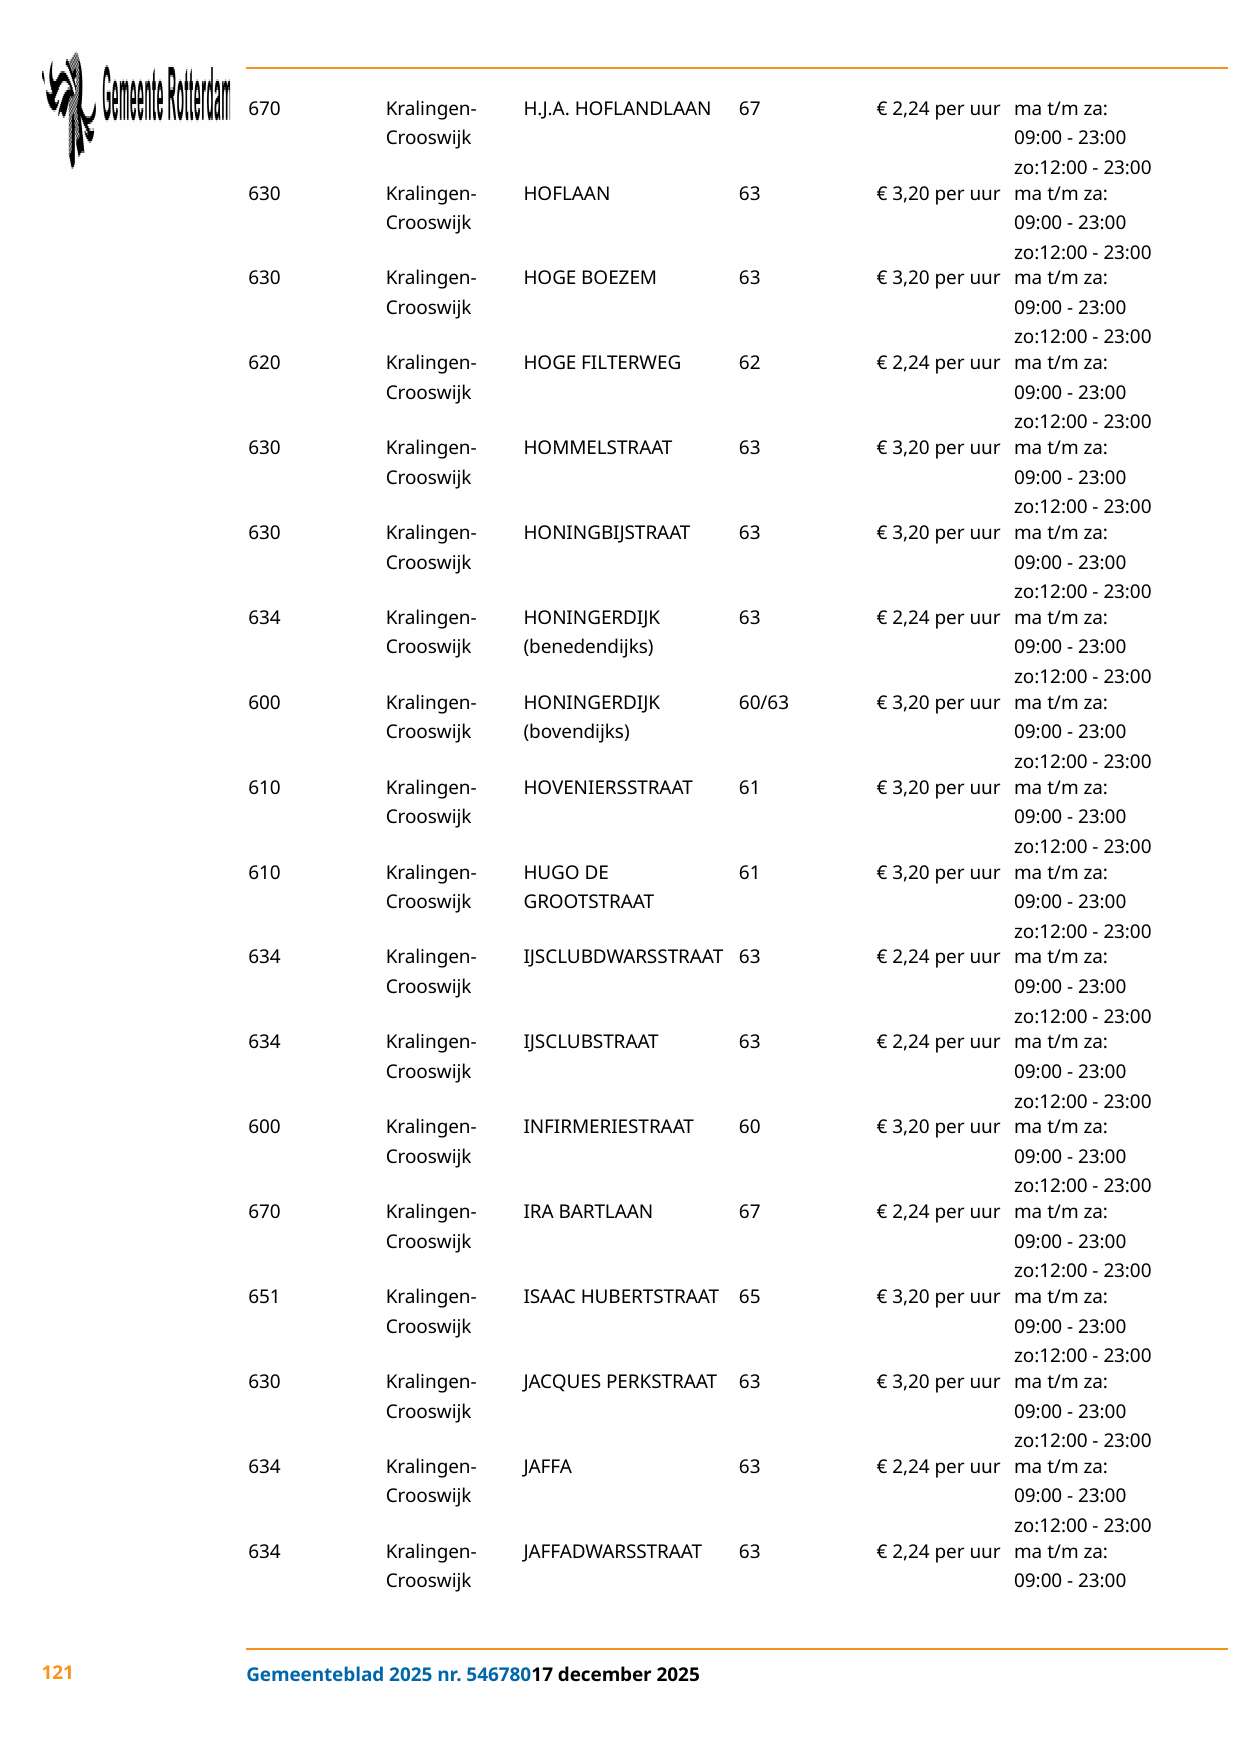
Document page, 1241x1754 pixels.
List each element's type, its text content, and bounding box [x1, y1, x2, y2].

table_cell IJSCLUBSTRAAT [523, 1029, 739, 1113]
table_cell 63 [739, 1453, 876, 1538]
table_cell € 2,24 per uur [876, 1538, 1014, 1593]
table_cell € 2,24 per uur [876, 604, 1014, 689]
table_cell ma t/m za: 09:00 - 23:00 zo:12:00 - 23:00 [1014, 859, 1152, 944]
table_cell ma t/m za: 09:00 - 23:00 zo:12:00 - 23:00 [1014, 1453, 1152, 1538]
table_cell 600 [248, 1114, 386, 1198]
table_cell ma t/m za: 09:00 - 23:00 zo:12:00 - 23:00 [1014, 689, 1152, 774]
table_cell 60 [739, 1114, 876, 1198]
table_cell Kralingen-Crooswijk [386, 434, 523, 519]
table_cell 63 [739, 944, 876, 1029]
table_cell Kralingen-Crooswijk [386, 1199, 523, 1283]
table_cell INFIRMERIESTRAAT [523, 1114, 739, 1198]
table_cell 610 [248, 859, 386, 944]
table_cell ma t/m za: 09:00 - 23:00 zo:12:00 - 23:00 [1014, 1029, 1152, 1113]
table_cell € 2,24 per uur [876, 350, 1014, 434]
table_cell € 3,20 per uur [876, 774, 1014, 859]
table_cell 63 [739, 434, 876, 519]
table_cell 610 [248, 774, 386, 859]
table_cell € 3,20 per uur [876, 1114, 1014, 1198]
table_cell 63 [739, 1538, 876, 1593]
table_cell Kralingen-Crooswijk [386, 1453, 523, 1538]
table_cell ma t/m za: 09:00 - 23:00 zo:12:00 - 23:00 [1014, 1283, 1152, 1368]
table_cell ma t/m za: 09:00 - 23:00 [1014, 1538, 1152, 1593]
table_cell 634 [248, 1029, 386, 1113]
table_cell 63 [739, 180, 876, 264]
table_cell ISAAC HUBERTSTRAAT [523, 1283, 739, 1368]
table_cell € 3,20 per uur [876, 1368, 1014, 1453]
table_cell 630 [248, 519, 386, 604]
table_cell Kralingen-Crooswijk [386, 604, 523, 689]
table_cell 630 [248, 180, 386, 264]
table_cell € 3,20 per uur [876, 859, 1014, 944]
table_cell 634 [248, 604, 386, 689]
table_cell HOMMELSTRAAT [523, 434, 739, 519]
table_cell HONINGERDIJK (bovendijks) [523, 689, 739, 774]
picture [41, 47, 231, 172]
table_cell Kralingen-Crooswijk [386, 859, 523, 944]
table_cell ma t/m za: 09:00 - 23:00 zo:12:00 - 23:00 [1014, 434, 1152, 519]
table_cell HONINGERDIJK (benedendijks) [523, 604, 739, 689]
table_cell 63 [739, 604, 876, 689]
table_cell ma t/m za: 09:00 - 23:00 zo:12:00 - 23:00 [1014, 774, 1152, 859]
table_cell ma t/m za: 09:00 - 23:00 zo:12:00 - 23:00 [1014, 604, 1152, 689]
table_cell ma t/m za: 09:00 - 23:00 zo:12:00 - 23:00 [1014, 1114, 1152, 1198]
table_cell € 3,20 per uur [876, 689, 1014, 774]
table_cell 620 [248, 350, 386, 434]
table_cell € 2,24 per uur [876, 1453, 1014, 1538]
table_cell 634 [248, 944, 386, 1029]
table_cell Kralingen-Crooswijk [386, 689, 523, 774]
table_cell 65 [739, 1283, 876, 1368]
table_cell € 3,20 per uur [876, 519, 1014, 604]
table_cell € 2,24 per uur [876, 95, 1014, 180]
table_cell 67 [739, 95, 876, 180]
table_cell € 2,24 per uur [876, 944, 1014, 1029]
table_cell € 2,24 per uur [876, 1199, 1014, 1283]
table_cell ma t/m za: 09:00 - 23:00 zo:12:00 - 23:00 [1014, 944, 1152, 1029]
table_cell 63 [739, 1368, 876, 1453]
table_cell 670 [248, 1199, 386, 1283]
table_cell Kralingen-Crooswijk [386, 1114, 523, 1198]
table_cell Kralingen-Crooswijk [386, 1538, 523, 1593]
table_cell € 3,20 per uur [876, 265, 1014, 349]
table_cell 63 [739, 1029, 876, 1113]
table_cell ma t/m za: 09:00 - 23:00 zo:12:00 - 23:00 [1014, 180, 1152, 264]
table_cell 61 [739, 774, 876, 859]
table_cell € 3,20 per uur [876, 434, 1014, 519]
table_cell H.J.A. HOFLANDLAAN [523, 95, 739, 180]
table_cell 630 [248, 265, 386, 349]
table_cell Kralingen-Crooswijk [386, 95, 523, 180]
table_cell Kralingen-Crooswijk [386, 1283, 523, 1368]
table_cell HOVENIERSSTRAAT [523, 774, 739, 859]
table_cell 63 [739, 519, 876, 604]
table_cell € 3,20 per uur [876, 1283, 1014, 1368]
table_cell 634 [248, 1538, 386, 1593]
table_cell JAFFADWARSSTRAAT [523, 1538, 739, 1593]
table_cell 63 [739, 265, 876, 349]
table_cell Kralingen-Crooswijk [386, 180, 523, 264]
table_cell ma t/m za: 09:00 - 23:00 zo:12:00 - 23:00 [1014, 519, 1152, 604]
table_cell Kralingen-Crooswijk [386, 944, 523, 1029]
table_cell Kralingen-Crooswijk [386, 265, 523, 349]
table_cell Kralingen-Crooswijk [386, 1368, 523, 1453]
table_cell 62 [739, 350, 876, 434]
table_cell € 2,24 per uur [876, 1029, 1014, 1113]
table_cell ma t/m za: 09:00 - 23:00 zo:12:00 - 23:00 [1014, 350, 1152, 434]
table_cell 600 [248, 689, 386, 774]
table_cell 634 [248, 1453, 386, 1538]
table_cell HONINGBIJSTRAAT [523, 519, 739, 604]
table_cell HOGE BOEZEM [523, 265, 739, 349]
table_cell € 3,20 per uur [876, 180, 1014, 264]
table_cell IJSCLUBDWARSSTRAAT [523, 944, 739, 1029]
table_cell IRA BARTLAAN [523, 1199, 739, 1283]
table_cell Kralingen-Crooswijk [386, 519, 523, 604]
table_cell JACQUES PERKSTRAAT [523, 1368, 739, 1453]
table_cell 60/63 [739, 689, 876, 774]
table_cell 651 [248, 1283, 386, 1368]
table_cell 670 [248, 95, 386, 180]
table_cell HOFLAAN [523, 180, 739, 264]
table_cell ma t/m za: 09:00 - 23:00 zo:12:00 - 23:00 [1014, 95, 1152, 180]
table_cell HUGO DE GROOTSTRAAT [523, 859, 739, 944]
table_cell 61 [739, 859, 876, 944]
table_cell Kralingen-Crooswijk [386, 350, 523, 434]
table_cell ma t/m za: 09:00 - 23:00 zo:12:00 - 23:00 [1014, 265, 1152, 349]
table_cell Kralingen-Crooswijk [386, 774, 523, 859]
table_cell HOGE FILTERWEG [523, 350, 739, 434]
table_cell Kralingen-Crooswijk [386, 1029, 523, 1113]
table_cell 630 [248, 434, 386, 519]
table_cell 630 [248, 1368, 386, 1453]
table_cell 67 [739, 1199, 876, 1283]
table_cell ma t/m za: 09:00 - 23:00 zo:12:00 - 23:00 [1014, 1368, 1152, 1453]
table_cell JAFFA [523, 1453, 739, 1538]
table_cell ma t/m za: 09:00 - 23:00 zo:12:00 - 23:00 [1014, 1199, 1152, 1283]
